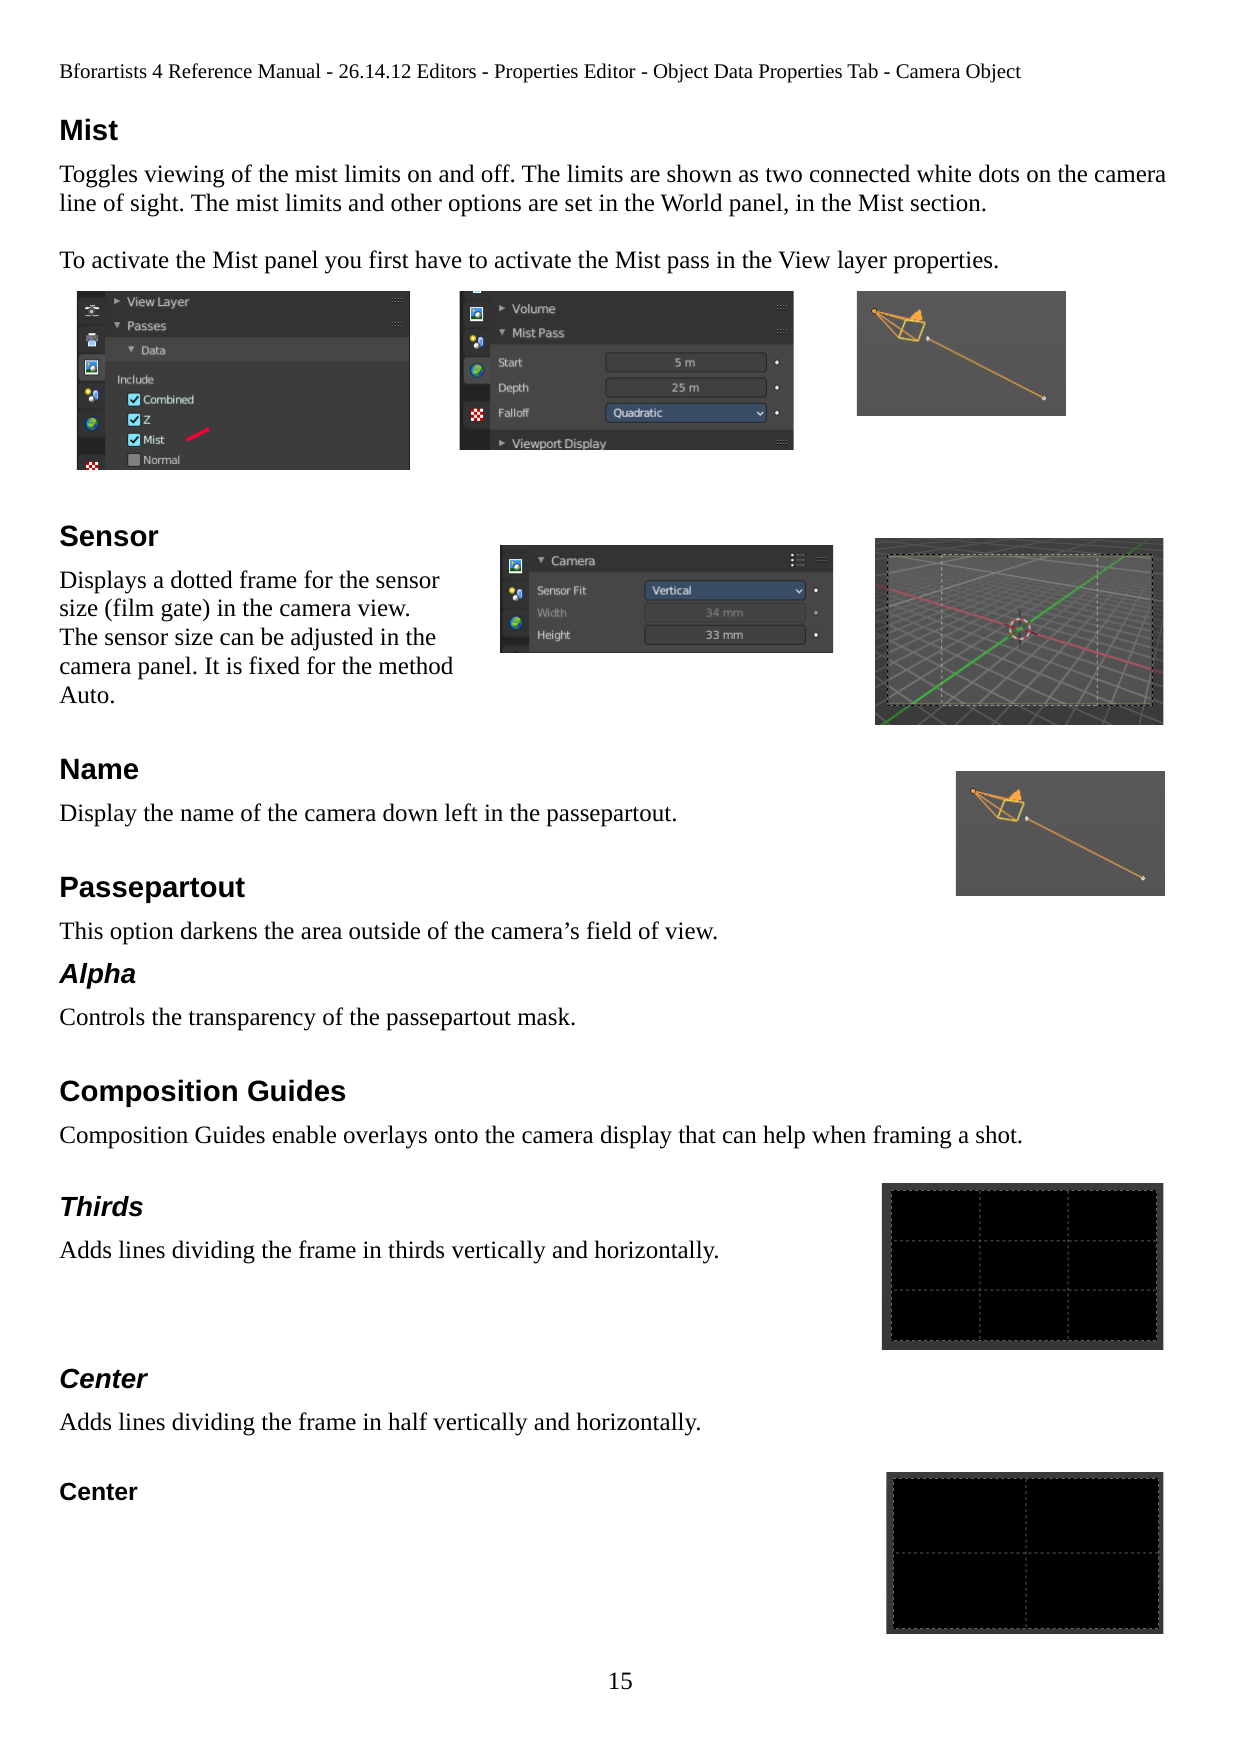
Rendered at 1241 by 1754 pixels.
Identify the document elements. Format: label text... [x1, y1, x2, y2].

text Controls the transparency of the passepartout mask. [59, 1002, 1181, 1031]
subtitle Composition Guides [59, 1074, 1181, 1108]
text [834, 565, 875, 622]
picture [76, 291, 410, 470]
subtitle Alpha [59, 958, 1181, 989]
subtitle Thirds [59, 1190, 881, 1222]
text Toggles viewing of the mist limits on and off. The limits are shown as two connected white dots on the camera line of sight. The mist limits and other options are set in the World panel, in the Mist section. [59, 159, 1181, 216]
subtitle [1164, 1477, 1181, 1505]
text Adds lines dividing the frame in thirds vertically and horizontally. [59, 1235, 881, 1263]
text Displays a dotted frame for the sensor size (film gate) in the camera view. [59, 565, 500, 622]
text This option darkens the area outside of the camera’s field of view. [59, 916, 1181, 945]
subtitle Center [59, 1362, 1181, 1394]
picture [881, 1183, 1164, 1350]
subtitle Name [59, 752, 1181, 786]
text Display the name of the camera down left in the passepartout. [59, 798, 955, 827]
picture [459, 291, 794, 450]
picture [500, 545, 834, 653]
subtitle Mist [59, 113, 1181, 146]
picture [875, 538, 1164, 725]
subtitle [1164, 1190, 1181, 1222]
subtitle Center [59, 1477, 886, 1505]
picture [856, 291, 1066, 416]
subtitle Sensor [59, 518, 1181, 552]
text To activate the Mist panel you first have to activate the Mist pass in the View layer properties. [59, 245, 1181, 274]
picture [955, 771, 1165, 896]
subtitle Passepartout [59, 870, 1181, 904]
text Adds lines dividing the frame in half vertically and horizontally. [59, 1407, 1181, 1435]
picture [886, 1472, 1164, 1634]
text The sensor size can be adjusted in the camera panel. It is fixed for the method Auto. [59, 622, 875, 708]
text Composition Guides enable overlays onto the camera display that can help when framing a shot. [59, 1120, 1181, 1149]
